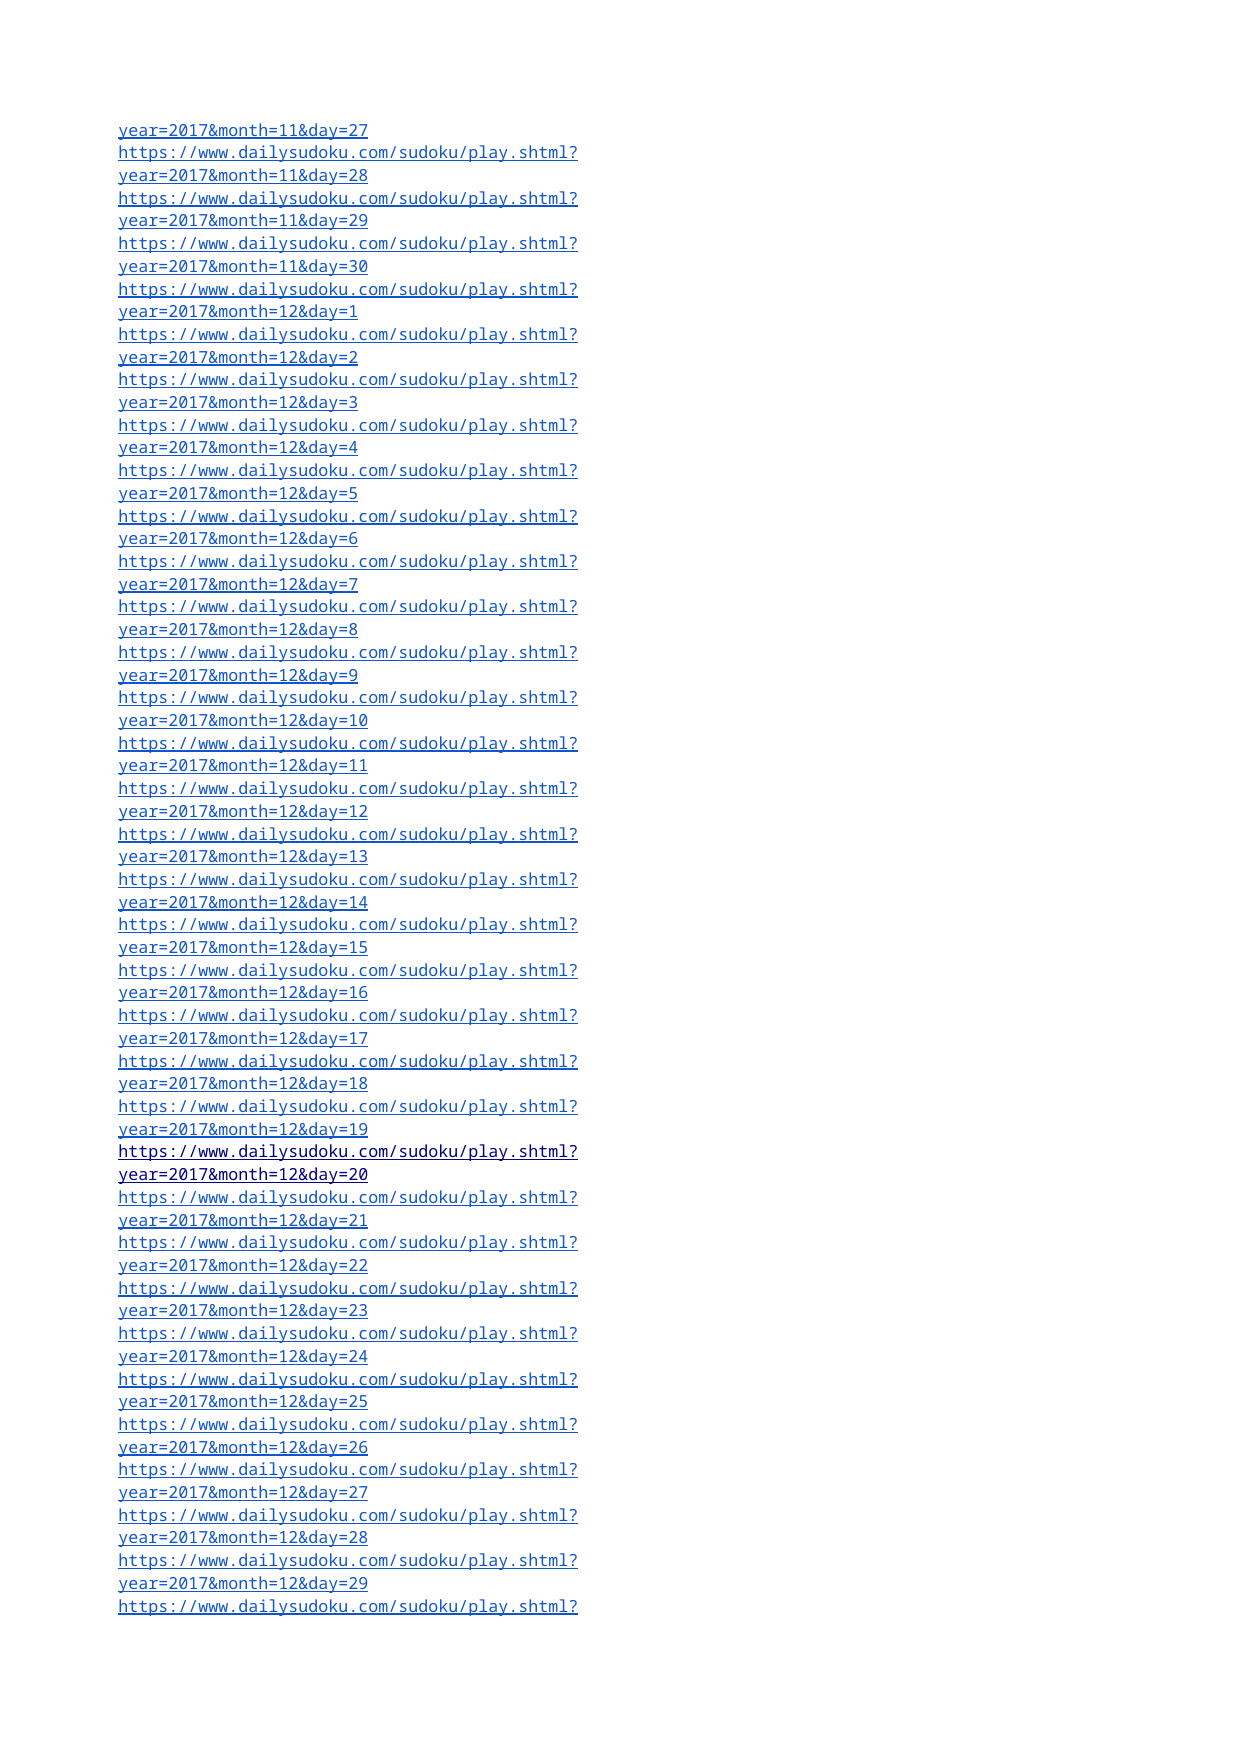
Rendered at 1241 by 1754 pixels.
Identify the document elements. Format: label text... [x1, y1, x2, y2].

table_cell https://www.dailysudoku.com/sudoku/play.shtml?year=2017&month=12&day=18 [118, 1049, 812, 1094]
table_cell https://www.dailysudoku.com/sudoku/play.shtml?year=2017&month=12&day=2 [118, 323, 812, 368]
table_cell https://www.dailysudoku.com/sudoku/play.shtml?year=2017&month=12&day=29 [118, 1549, 812, 1594]
table_cell https://www.dailysudoku.com/sudoku/play.shtml?year=2017&month=12&day=25 [118, 1367, 812, 1412]
table_cell https://www.dailysudoku.com/sudoku/play.shtml?year=2017&month=12&day=16 [118, 958, 812, 1004]
table_cell https://www.dailysudoku.com/sudoku/play.shtml?year=2017&month=12&day=24 [118, 1322, 812, 1367]
table_cell https://www.dailysudoku.com/sudoku/play.shtml?year=2017&month=11&day=28 [118, 141, 812, 186]
table_cell https://www.dailysudoku.com/sudoku/play.shtml?year=2017&month=12&day=9 [118, 640, 812, 686]
table_cell https://www.dailysudoku.com/sudoku/play.shtml?year=2017&month=12&day=14 [118, 868, 812, 913]
table_cell https://www.dailysudoku.com/sudoku/play.shtml?year=2017&month=12&day=20 [118, 1140, 812, 1185]
table_cell https://www.dailysudoku.com/sudoku/play.shtml?year=2017&month=12&day=12 [118, 777, 812, 822]
table_cell https://www.dailysudoku.com/sudoku/play.shtml?year=2017&month=12&day=11 [118, 731, 812, 777]
table_cell https://www.dailysudoku.com/sudoku/play.shtml?year=2017&month=12&day=6 [118, 504, 812, 549]
table_cell https://www.dailysudoku.com/sudoku/play.shtml?year=2017&month=11&day=30 [118, 232, 812, 277]
table_cell https://www.dailysudoku.com/sudoku/play.shtml?year=2017&month=12&day=7 [118, 550, 812, 595]
table_cell https://www.dailysudoku.com/sudoku/play.shtml?year=2017&month=12&day=13 [118, 822, 812, 867]
table_cell https://www.dailysudoku.com/sudoku/play.shtml?year=2017&month=12&day=28 [118, 1503, 812, 1549]
table_cell https://www.dailysudoku.com/sudoku/play.shtml? [118, 1594, 812, 1617]
table_cell https://www.dailysudoku.com/sudoku/play.shtml?year=2017&month=12&day=22 [118, 1231, 812, 1276]
table_cell https://www.dailysudoku.com/sudoku/play.shtml?year=2017&month=12&day=26 [118, 1413, 812, 1458]
table_cell https://www.dailysudoku.com/sudoku/play.shtml?year=2017&month=12&day=10 [118, 686, 812, 731]
table_cell https://www.dailysudoku.com/sudoku/play.shtml?year=2017&month=12&day=15 [118, 913, 812, 958]
table_cell https://www.dailysudoku.com/sudoku/play.shtml?year=2017&month=12&day=21 [118, 1185, 812, 1231]
table_cell https://www.dailysudoku.com/sudoku/play.shtml?year=2017&month=12&day=8 [118, 595, 812, 640]
table_cell https://www.dailysudoku.com/sudoku/play.shtml?year=2017&month=12&day=5 [118, 459, 812, 504]
table_cell https://www.dailysudoku.com/sudoku/play.shtml?year=2017&month=11&day=29 [118, 186, 812, 232]
table_cell https://www.dailysudoku.com/sudoku/play.shtml?year=2017&month=12&day=17 [118, 1004, 812, 1049]
table_cell https://www.dailysudoku.com/sudoku/play.shtml?year=2017&month=12&day=23 [118, 1276, 812, 1322]
table_cell https://www.dailysudoku.com/sudoku/play.shtml?year=2017&month=12&day=27 [118, 1458, 812, 1503]
table_cell https://www.dailysudoku.com/sudoku/play.shtml?year=2017&month=12&day=3 [118, 368, 812, 413]
table_cell https://www.dailysudoku.com/sudoku/play.shtml?year=2017&month=12&day=1 [118, 277, 812, 322]
table_cell https://www.dailysudoku.com/sudoku/play.shtml?year=2017&month=12&day=4 [118, 413, 812, 459]
table_cell year=2017&month=11&day=27 [118, 118, 812, 141]
table_cell https://www.dailysudoku.com/sudoku/play.shtml?year=2017&month=12&day=19 [118, 1095, 812, 1140]
